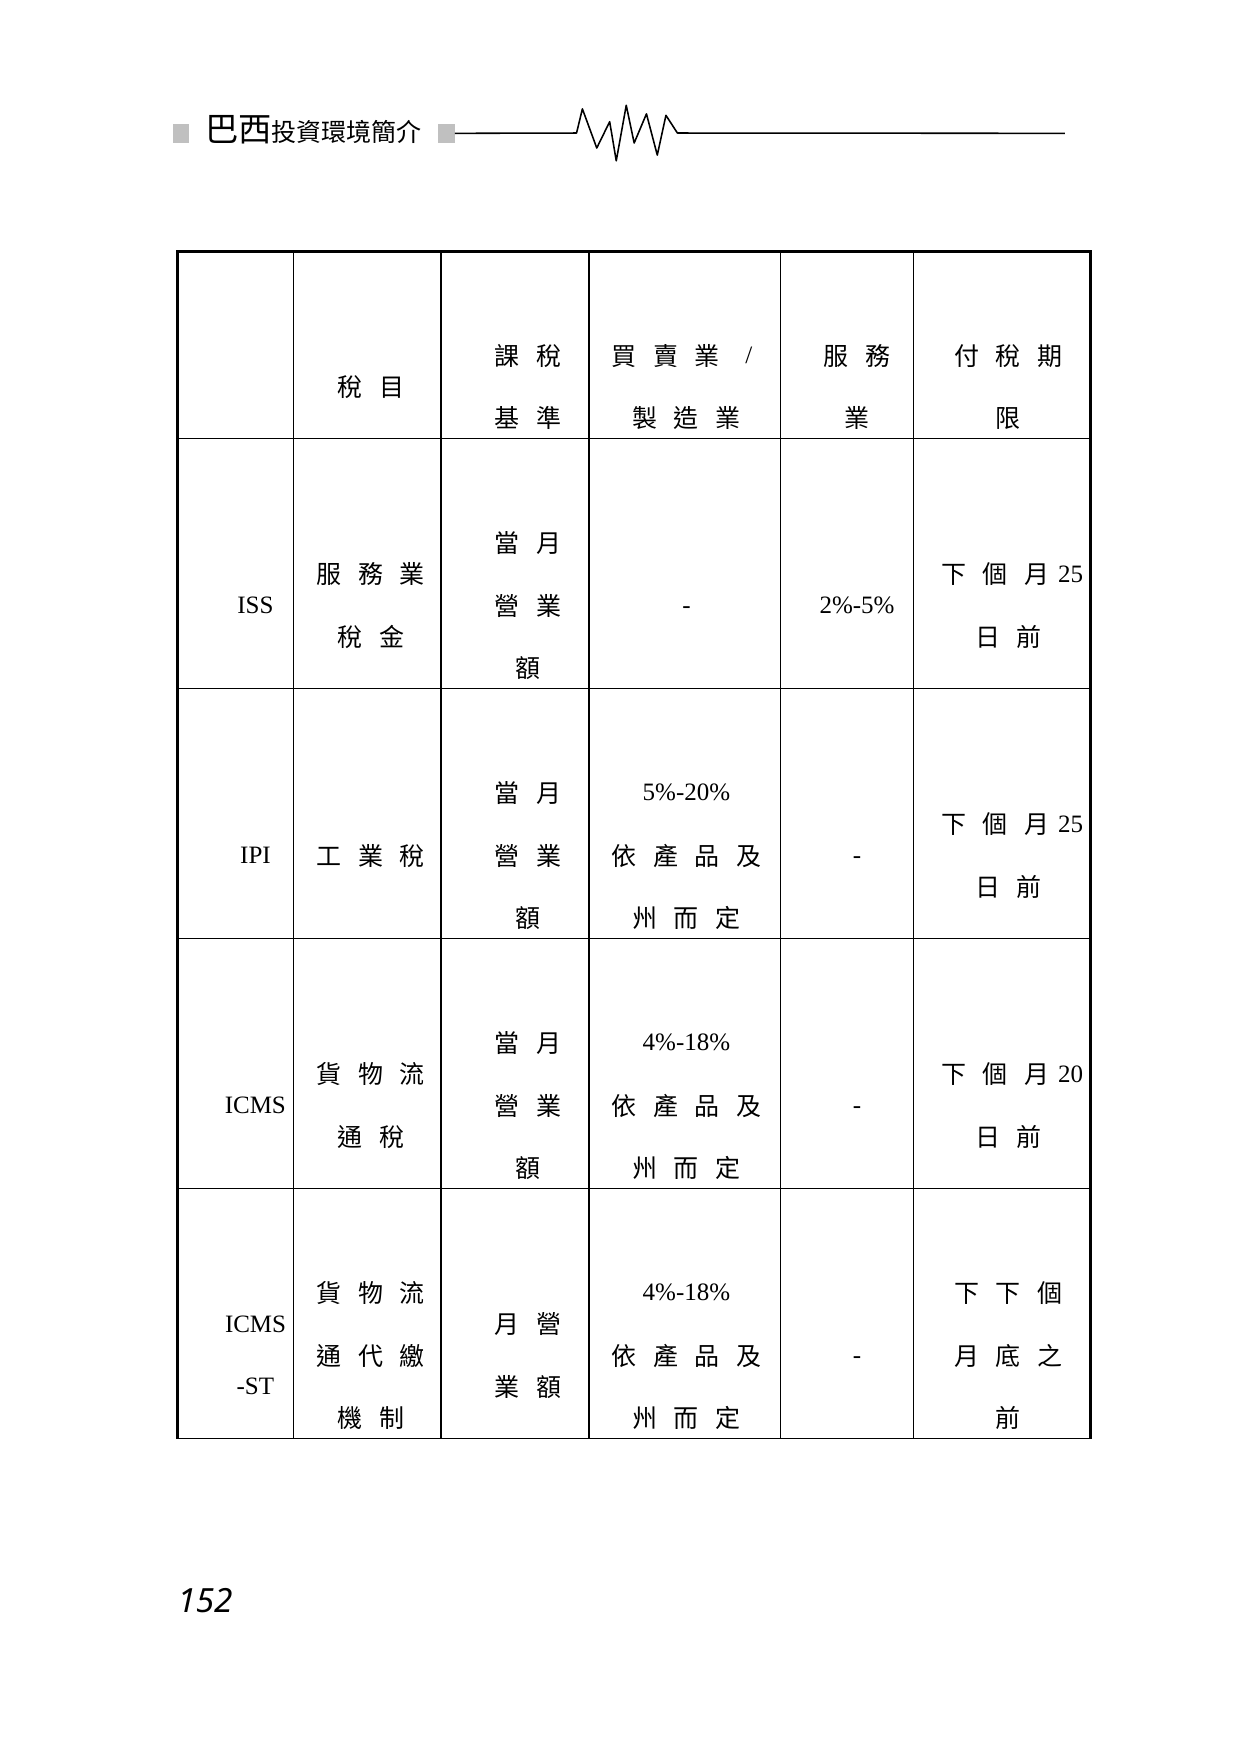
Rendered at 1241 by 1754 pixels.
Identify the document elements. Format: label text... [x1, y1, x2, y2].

table_cell ISS [179, 439, 293, 688]
table_cell 下個月25日前 [914, 439, 1089, 688]
table_cell ICMS-ST [179, 1189, 293, 1438]
table_cell 5%-20% 依產品及州而定 [590, 689, 780, 938]
table_cell 4%-18% 依產品及州而定 [590, 1189, 780, 1438]
table_cell 月營業額 [442, 1189, 588, 1438]
table_cell 下個月25日前 [914, 689, 1089, 938]
table_cell 當月營業額 [442, 939, 588, 1188]
table_cell 4%-18% 依產品及州而定 [590, 939, 780, 1188]
table_cell - [781, 939, 913, 1188]
table_header 稅目 [294, 253, 440, 438]
table_header 課稅基準 [442, 253, 588, 438]
table_header [179, 253, 293, 438]
table_cell 當月營業額 [442, 689, 588, 938]
table_header 付稅期限 [914, 253, 1089, 438]
table_cell 下下個月底之前 [914, 1189, 1089, 1438]
table_cell ICMS [179, 939, 293, 1188]
table_cell - [781, 689, 913, 938]
table_cell 當月營業額 [442, 439, 588, 688]
table_header 買賣業/製造業 [590, 253, 780, 438]
table_header 服務業 [781, 253, 913, 438]
table_cell 2%-5% [781, 439, 913, 688]
table_cell 服務業稅金 [294, 439, 440, 688]
table_cell 下個月20日前 [914, 939, 1089, 1188]
table_cell - [781, 1189, 913, 1438]
table_cell 貨物流通代繳機制 [294, 1189, 440, 1438]
table_cell - [590, 439, 780, 688]
table_cell 工業稅 [294, 689, 440, 938]
table_cell IPI [179, 689, 293, 938]
table_cell 貨物流通稅 [294, 939, 440, 1188]
